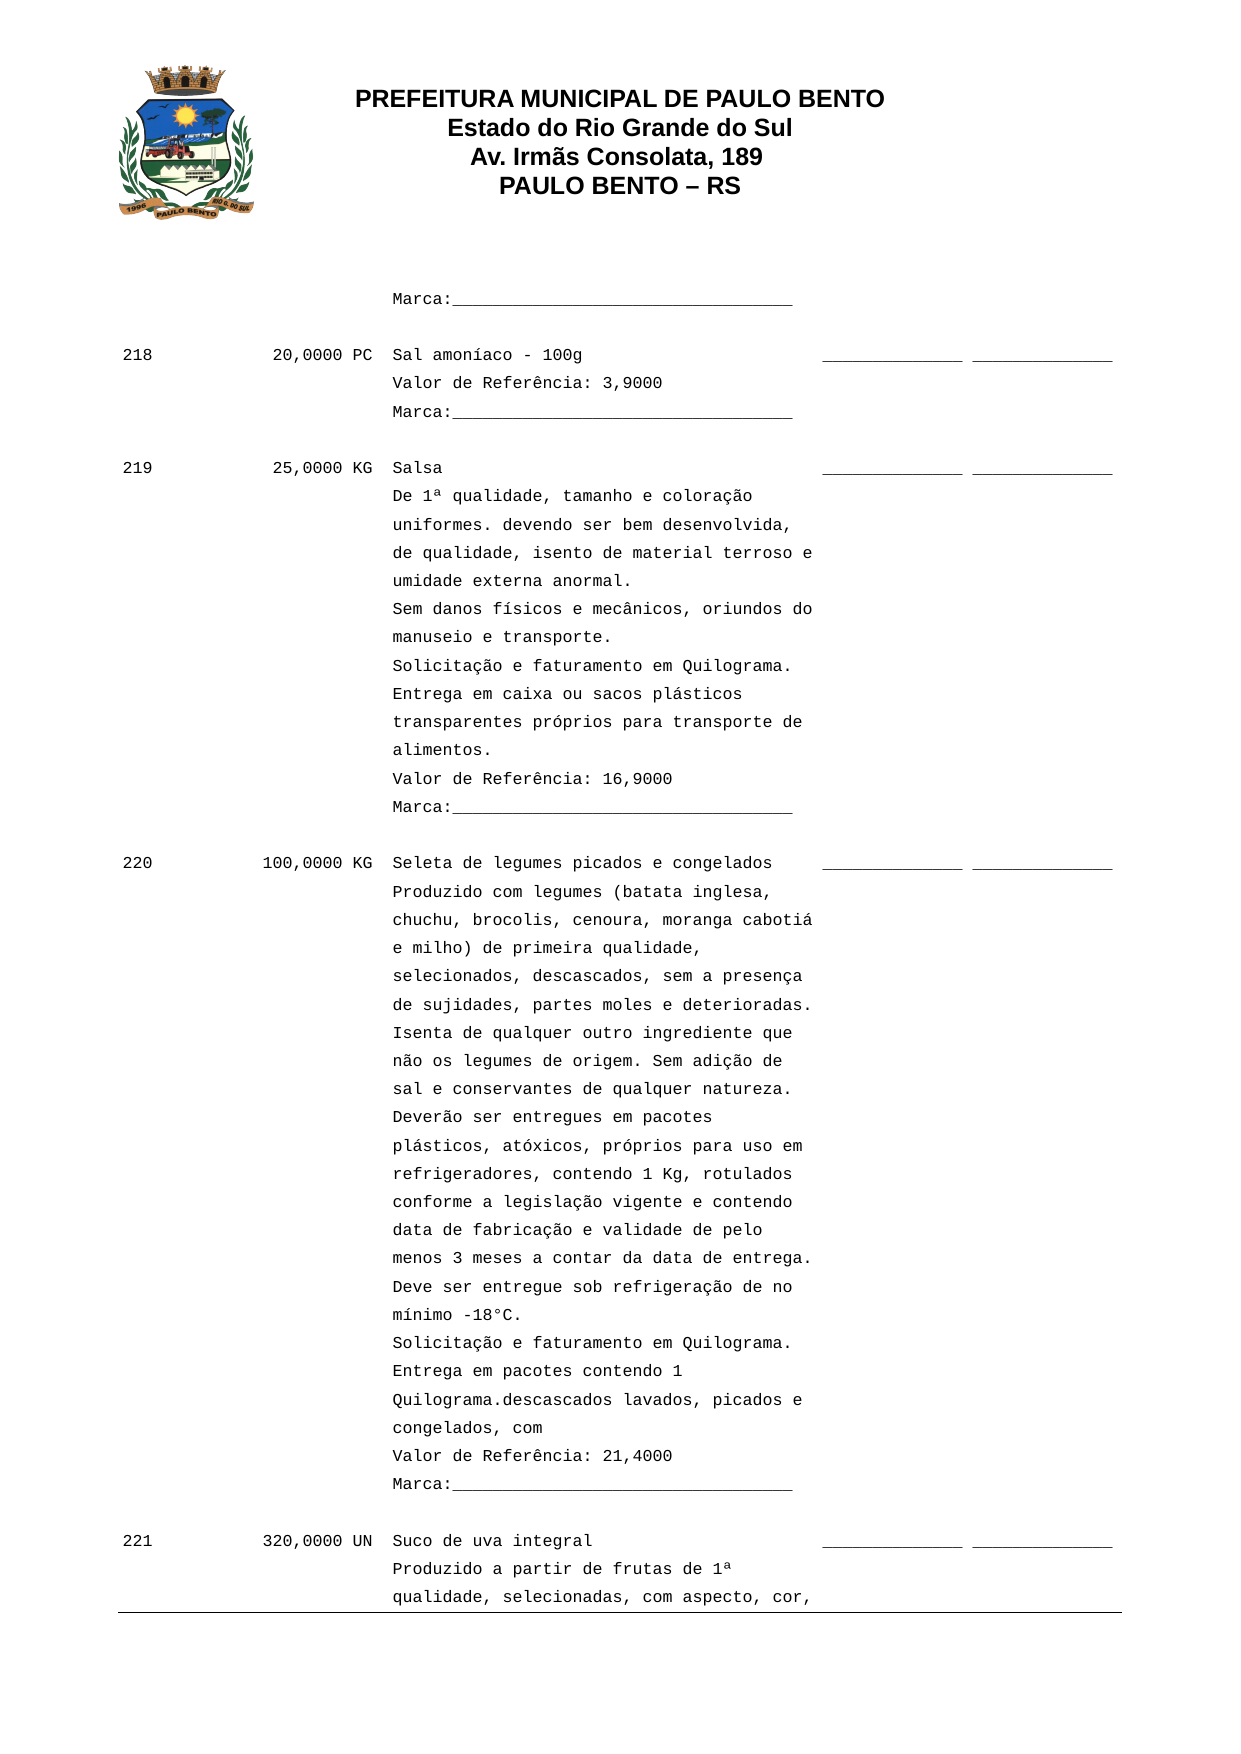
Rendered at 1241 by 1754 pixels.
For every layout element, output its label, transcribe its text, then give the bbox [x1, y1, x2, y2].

text Marca:__________________________________ 218 20,0000 PC Sal amoníaco - 100g ______________ ______________ Valor de Referência: 3,9000 Marca:__________________________________ 219 25,0000 KG Salsa ______________ ______________ De 1ª qualidade, tamanho e coloração uniformes. devendo ser bem desenvolvida, de qualidade, isento de material terroso e umidade externa anormal. Sem danos físicos e mecânicos, oriundos do manuseio e transporte. Solicitação e faturamento em Quilograma. Entrega em caixa ou sacos plásticos transparentes próprios para transporte de alimentos. Valor de Referência: 16,9000 Marca:__________________________________ 220 100,0000 KG Seleta de legumes picados e congelados ______________ ______________ Produzido com legumes (batata inglesa, chuchu, brocolis, cenoura, moranga cabotiá e milho) de primeira qualidade, selecionados, descascados, sem a presença de sujidades, partes moles e deterioradas. Isenta de qualquer outro ingrediente que não os legumes de origem. Sem adição de sal e conservantes de qualquer natureza. Deverão ser entregues em pacotes plásticos, atóxicos, próprios para uso em refrigeradores, contendo 1 Kg, rotulados conforme a legislação vigente e contendo data de fabricação e validade de pelo menos 3 meses a contar da data de entrega. Deve ser entregue sob refrigeração de no mínimo -18°C. Solicitação e faturamento em Quilograma. Entrega em pacotes contendo 1 Quilograma.descascados lavados, picados e congelados, com Valor de Referência: 21,4000 Marca:__________________________________ 221 320,0000 UN Suco de uva integral ______________ ______________ Produzido a partir de frutas de 1ª qualidade, selecionadas, com aspecto, cor, [118, 286, 1122, 1612]
picture [118, 65, 254, 220]
